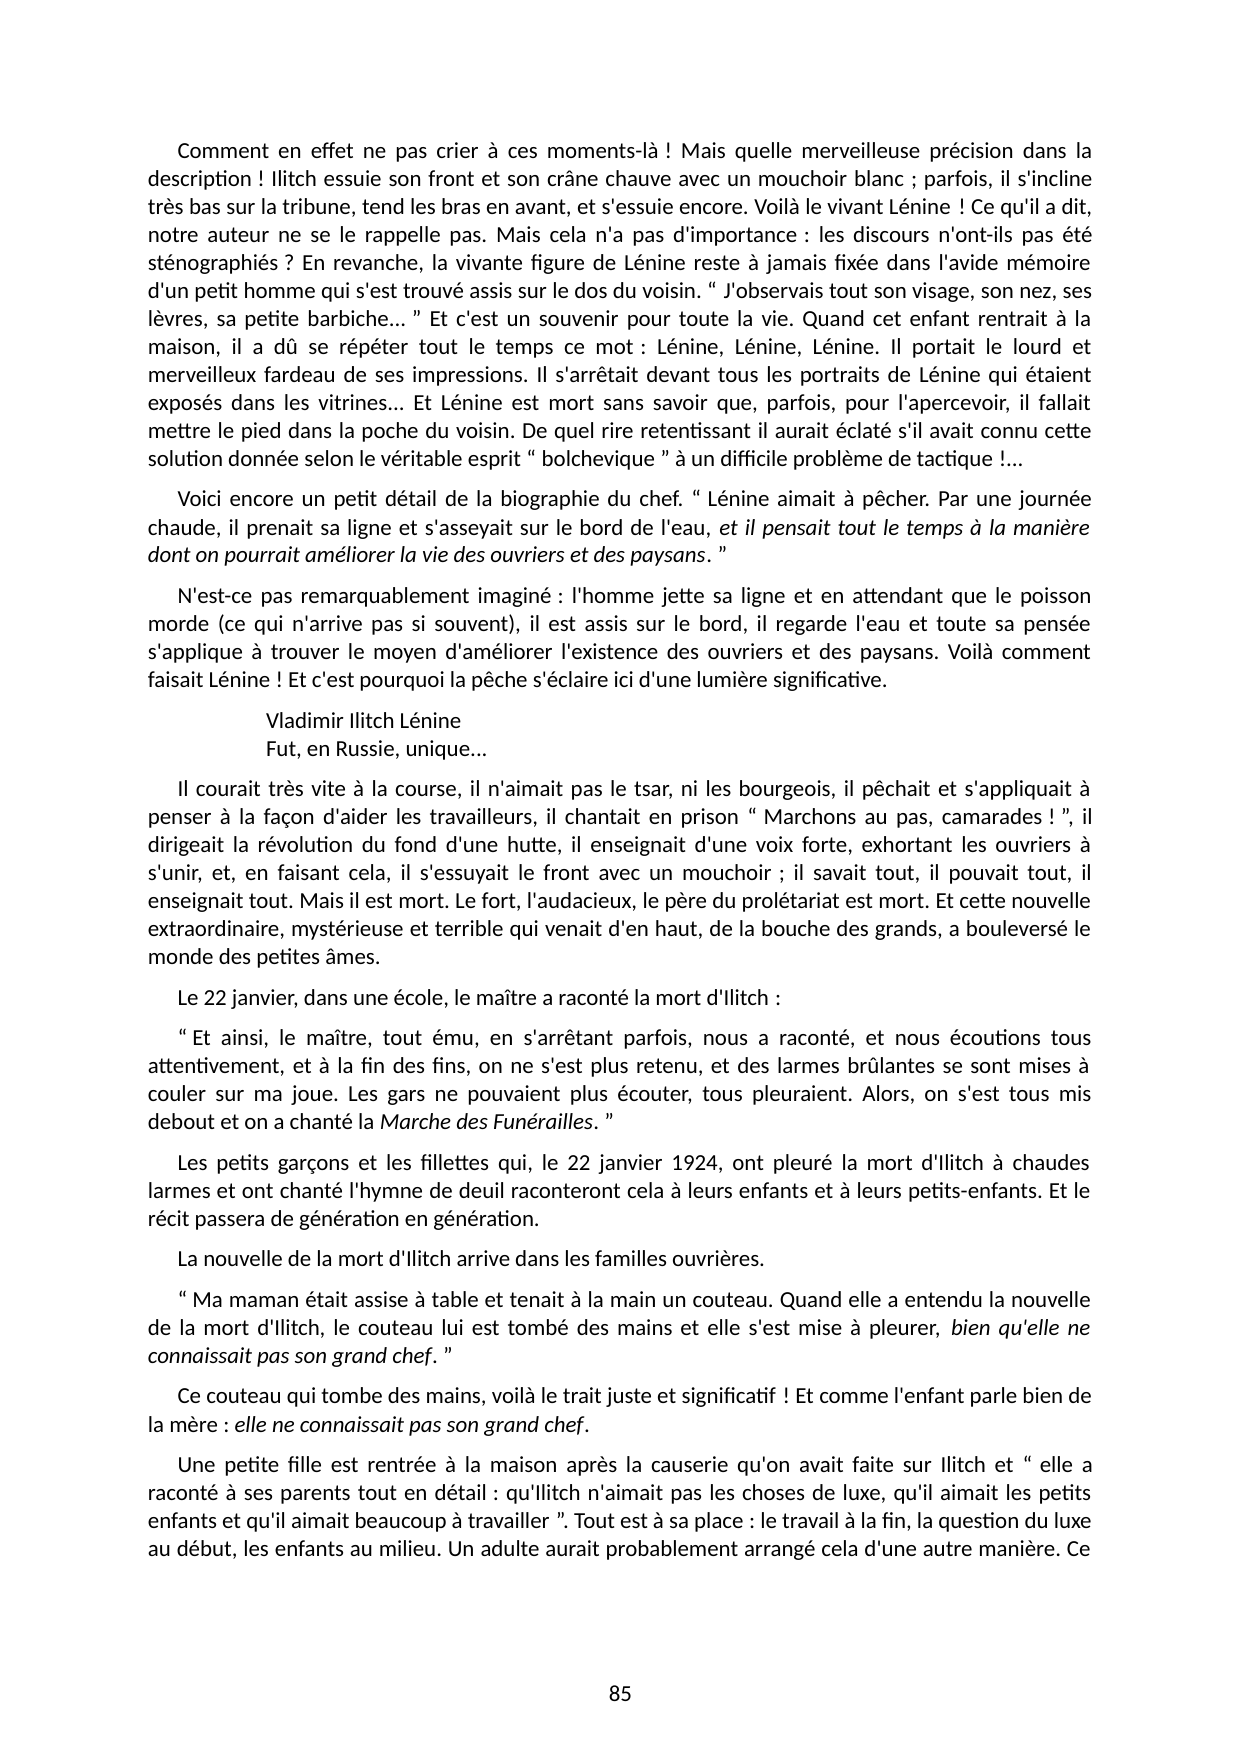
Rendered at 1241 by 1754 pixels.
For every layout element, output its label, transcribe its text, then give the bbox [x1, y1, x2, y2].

text N'est-ce pas remarquablement imaginé : l'homme jette sa ligne et en attendant que le poisson morde (ce qui n'arrive pas si souvent), il est assis sur le bord, il regarde l'eau et toute sa pensée s'applique à trouver le moyen d'améliorer l'existence des ouvriers et des paysans. Voilà comment faisait Lénine ! Et c'est pourquoi la pêche s'éclaire ici d'une lumière significative. [148, 581, 1093, 693]
text Une petite fille est rentrée à la maison après la causerie qu'on avait faite sur Ilitch et “ elle a raconté à ses parents tout en détail : qu'Ilitch n'aimait pas les choses de luxe, qu'il aimait les petits enfants et qu'il aimait beaucoup à travailler ”. Tout est à sa place : le travail à la fin, la question du luxe au début, les enfants au milieu. Un adulte aurait probablement arrangé cela d'une autre manière. Ce [148, 1450, 1093, 1562]
text Voici encore un petit détail de la biographie du chef. “ Lénine aimait à pêcher. Par une journée chaude, il prenait sa ligne et s'asseyait sur le bord de l'eau, et il pensait tout le temps à la manière dont on pourrait améliorer la vie des ouvriers et des paysans. ” [148, 484, 1093, 569]
text La nouvelle de la mort d'Ilitch arrive dans les familles ouvrières. [148, 1244, 1093, 1273]
text Ce couteau qui tombe des mains, voilà le trait juste et significatif ! Et comme l'enfant parle bien de la mère : elle ne connaissait pas son grand chef. [148, 1382, 1093, 1438]
text Les petits garçons et les fillettes qui, le 22 janvier 1924, ont pleuré la mort d'Ilitch à chaudes larmes et ont chanté l'hymne de deuil raconteront cela à leurs enfants et à leurs petits-enfants. Et le récit passera de génération en génération. [148, 1148, 1093, 1232]
text Vladimir Ilitch Lénine Fut, en Russie, unique... [266, 706, 1093, 762]
text Il courait très vite à la course, il n'aimait pas le tsar, ni les bourgeois, il pêchait et s'appliquait à penser à la façon d'aider les travailleurs, il chantait en prison “ Marchons au pas, camarades ! ”, il dirigeait la révolution du fond d'une hutte, il enseignait d'une voix forte, exhortant les ouvriers à s'unir, et, en faisant cela, il s'essuyait le front avec un mouchoir ; il savait tout, il pouvait tout, il enseignait tout. Mais il est mort. Le fort, l'audacieux, le père du prolétariat est mort. Et cette nouvelle extraordinaire, mystérieuse et terrible qui venait d'en haut, de la bouche des grands, a bouleversé le monde des petites âmes. [148, 774, 1093, 970]
text “ Ma maman était assise à table et tenait à la main un couteau. Quand elle a entendu la nouvelle de la mort d'Ilitch, le couteau lui est tombé des mains et elle s'est mise à pleurer, bien qu'elle ne connaissait pas son grand chef. ” [148, 1285, 1093, 1369]
text “ Et ainsi, le maître, tout ému, en s'arrêtant parfois, nous a raconté, et nous écoutions tous attentivement, et à la fin des fins, on ne s'est plus retenu, et des larmes brûlantes se sont mises à couler sur ma joue. Les gars ne pouvaient plus écouter, tous pleuraient. Alors, on s'est tous mis debout et on a chanté la Marche des Funérailles. ” [148, 1023, 1093, 1136]
text Le 22 janvier, dans une école, le maître a raconté la mort d'Ilitch : [148, 983, 1093, 1011]
text Comment en effet ne pas crier à ces moments-là ! Mais quelle merveilleuse précision dans la description ! Ilitch essuie son front et son crâne chauve avec un mouchoir blanc ; parfois, il s'incline très bas sur la tribune, tend les bras en avant, et s'essuie encore. Voilà le vivant Lénine ! Ce qu'il a dit, notre auteur ne se le rappelle pas. Mais cela n'a pas d'importance : les discours n'ont-ils pas été sténographiés ? En revanche, la vivante figure de Lénine reste à jamais fixée dans l'avide mémoire d'un petit homme qui s'est trouvé assis sur le dos du voisin. “ J'observais tout son visage, son nez, ses lèvres, sa petite barbiche... ” Et c'est un souvenir pour toute la vie. Quand cet enfant rentrait à la maison, il a dû se répéter tout le temps ce mot : Lénine, Lénine, Lénine. Il portait le lourd et merveilleux fardeau de ses impressions. Il s'arrêtait devant tous les portraits de Lénine qui étaient exposés dans les vitrines... Et Lénine est mort sans savoir que, parfois, pour l'apercevoir, il fallait mettre le pied dans la poche du voisin. De quel rire retentissant il aurait éclaté s'il avait connu cette solution donnée selon le véritable esprit “ bolchevique ” à un difficile problème de tactique !... [148, 136, 1093, 472]
